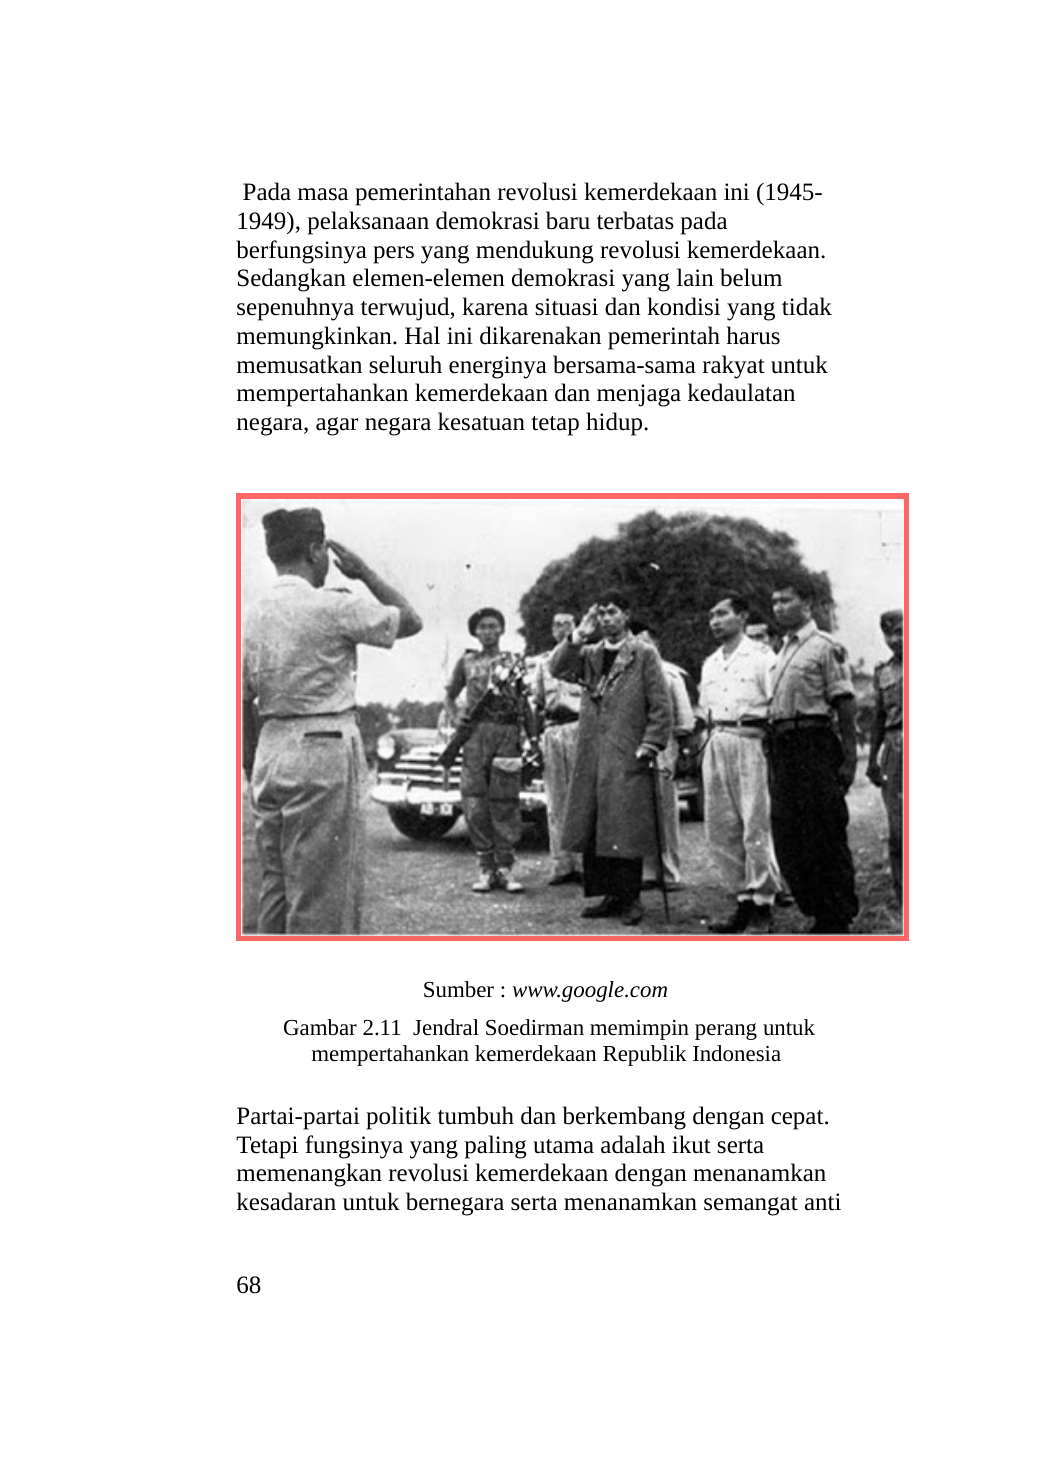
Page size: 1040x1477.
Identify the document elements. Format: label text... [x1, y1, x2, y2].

table_cell Gambar 2.11 Jendral Soedirman memimpin perang untuk mempertahankan kemerdekaan Republik Indonesia [236, 1008, 862, 1072]
text Pada masa pemerintahan revolusi kemerdekaan ini (1945-1949), pelaksanaan demokrasi baru terbatas pada berfungsinya pers yang mendukung revolusi kemerdekaan. Sedangkan elemen-elemen demokrasi yang lain belum sepenuhnya terwujud, karena situasi dan kondisi yang tidak memungkinkan. Hal ini dikarenakan pemerintah harus memusatkan seluruh energinya bersama-sama rakyat untuk mempertahankan kemerdekaan dan menjaga kedaulatan negara, agar negara kesatuan tetap hidup. [236, 177, 862, 436]
text Partai-partai politik tumbuh dan berkembang dengan cepat. Tetapi fungsinya yang paling utama adalah ikut serta memenangkan revolusi kemerdekaan dengan menanamkan kesadaran untuk bernegara serta menanamkan semangat anti [236, 1101, 862, 1216]
table_header Sumber : www.google.com [236, 970, 862, 1008]
picture [241, 499, 904, 936]
